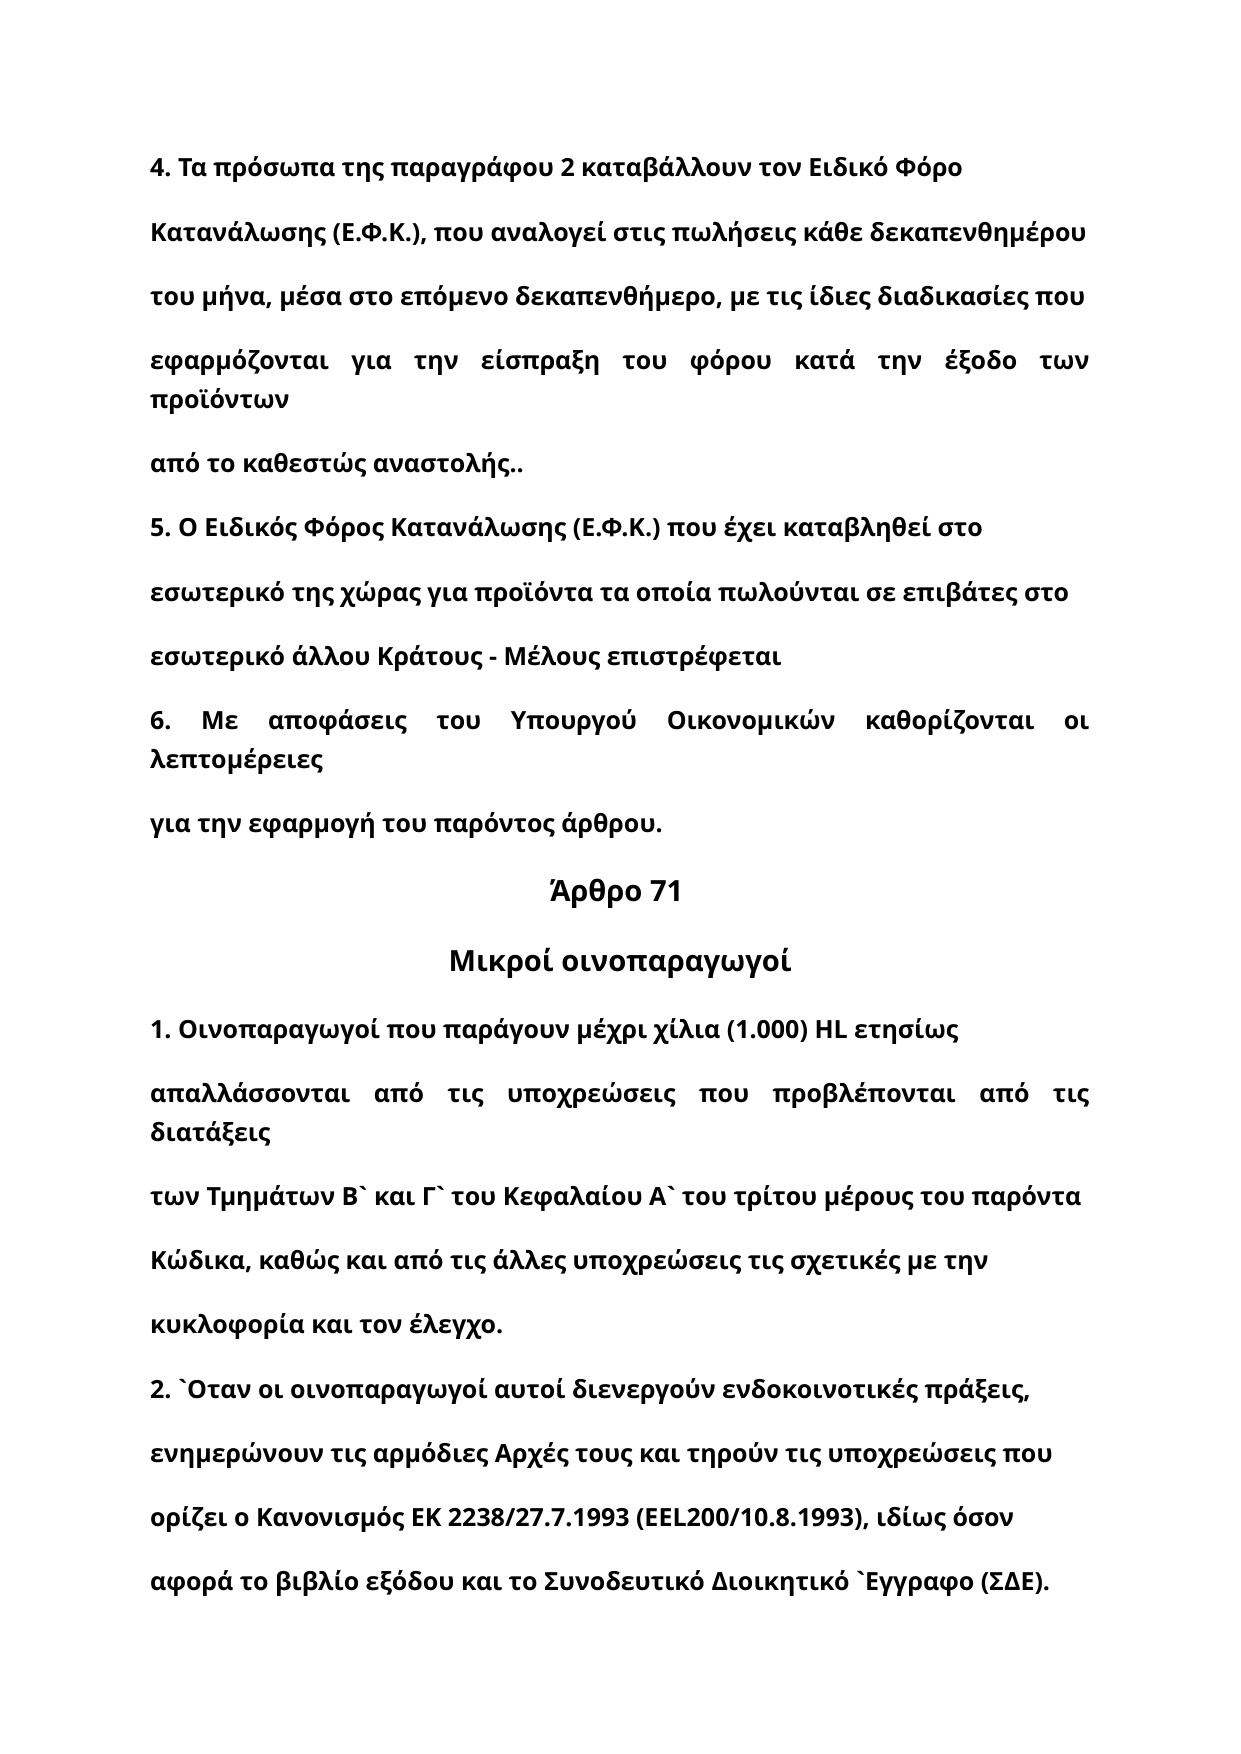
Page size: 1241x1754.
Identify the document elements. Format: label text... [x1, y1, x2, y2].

text Κώδικα, καθώς και από τις άλλες υποχρεώσεις τις σχετικές με την [150, 1243, 1090, 1277]
text από το καθεστώς αναστολής.. [150, 446, 1090, 480]
text 4. Τα πρόσωπα της παραγράφου 2 καταβάλλουν τον Ειδικό Φόρο [150, 150, 1090, 184]
text κυκλοφορία και τον έλεγχο. [150, 1307, 1090, 1341]
text για την εφαρμογή του παρόντος άρθρου. [150, 806, 1090, 840]
text 5. Ο Ειδικός Φόρος Κατανάλωσης (Ε.Φ.Κ.) που έχει καταβληθεί στο [150, 510, 1090, 544]
text 6. Με αποφάσεις του Υπουργού Οικονομικών καθορίζονται οι λεπτομέρειες [150, 702, 1090, 776]
subtitle Μικροί οινοπαραγωγοί [150, 941, 1090, 980]
text ορίζει ο Κανονισμός ΕΚ 2238/27.7.1993 (EEL200/10.8.1993), ιδίως όσον [150, 1499, 1090, 1534]
subtitle Άρθρο 71 [150, 870, 1090, 910]
text εφαρμόζονται για την είσπραξη του φόρου κατά την έξοδο των προϊόντων [150, 342, 1090, 416]
text Κατανάλωσης (Ε.Φ.Κ.), που αναλογεί στις πωλήσεις κάθε δεκαπενθημέρου [150, 214, 1090, 248]
text 2. `Οταν οι οινοπαραγωγοί αυτοί διενεργούν ενδοκοινοτικές πράξεις, [150, 1371, 1090, 1405]
text αφορά το βιβλίο εξόδου και το Συνοδευτικό Διοικητικό `Εγγραφο (ΣΔΕ). [150, 1564, 1090, 1598]
text ενημερώνουν τις αρμόδιες Αρχές τους και τηρούν τις υποχρεώσεις που [150, 1435, 1090, 1469]
text εσωτερικό άλλου Κράτους - Μέλους επιστρέφεται [150, 638, 1090, 672]
text 1. Οινοπαραγωγοί που παράγουν μέχρι χίλια (1.000) ΗL ετησίως [150, 1011, 1090, 1045]
text απαλλάσσονται από τις υποχρεώσεις που προβλέπονται από τις διατάξεις [150, 1075, 1090, 1149]
text εσωτερικό της χώρας για προϊόντα τα οποία πωλούνται σε επιβάτες στο [150, 574, 1090, 608]
text των Τμημάτων Β` και Γ` του Κεφαλαίου Α` του τρίτου μέρους του παρόντα [150, 1179, 1090, 1213]
text του μήνα, μέσα στο επόμενο δεκαπενθήμερο, με τις ίδιες διαδικασίες που [150, 278, 1090, 312]
